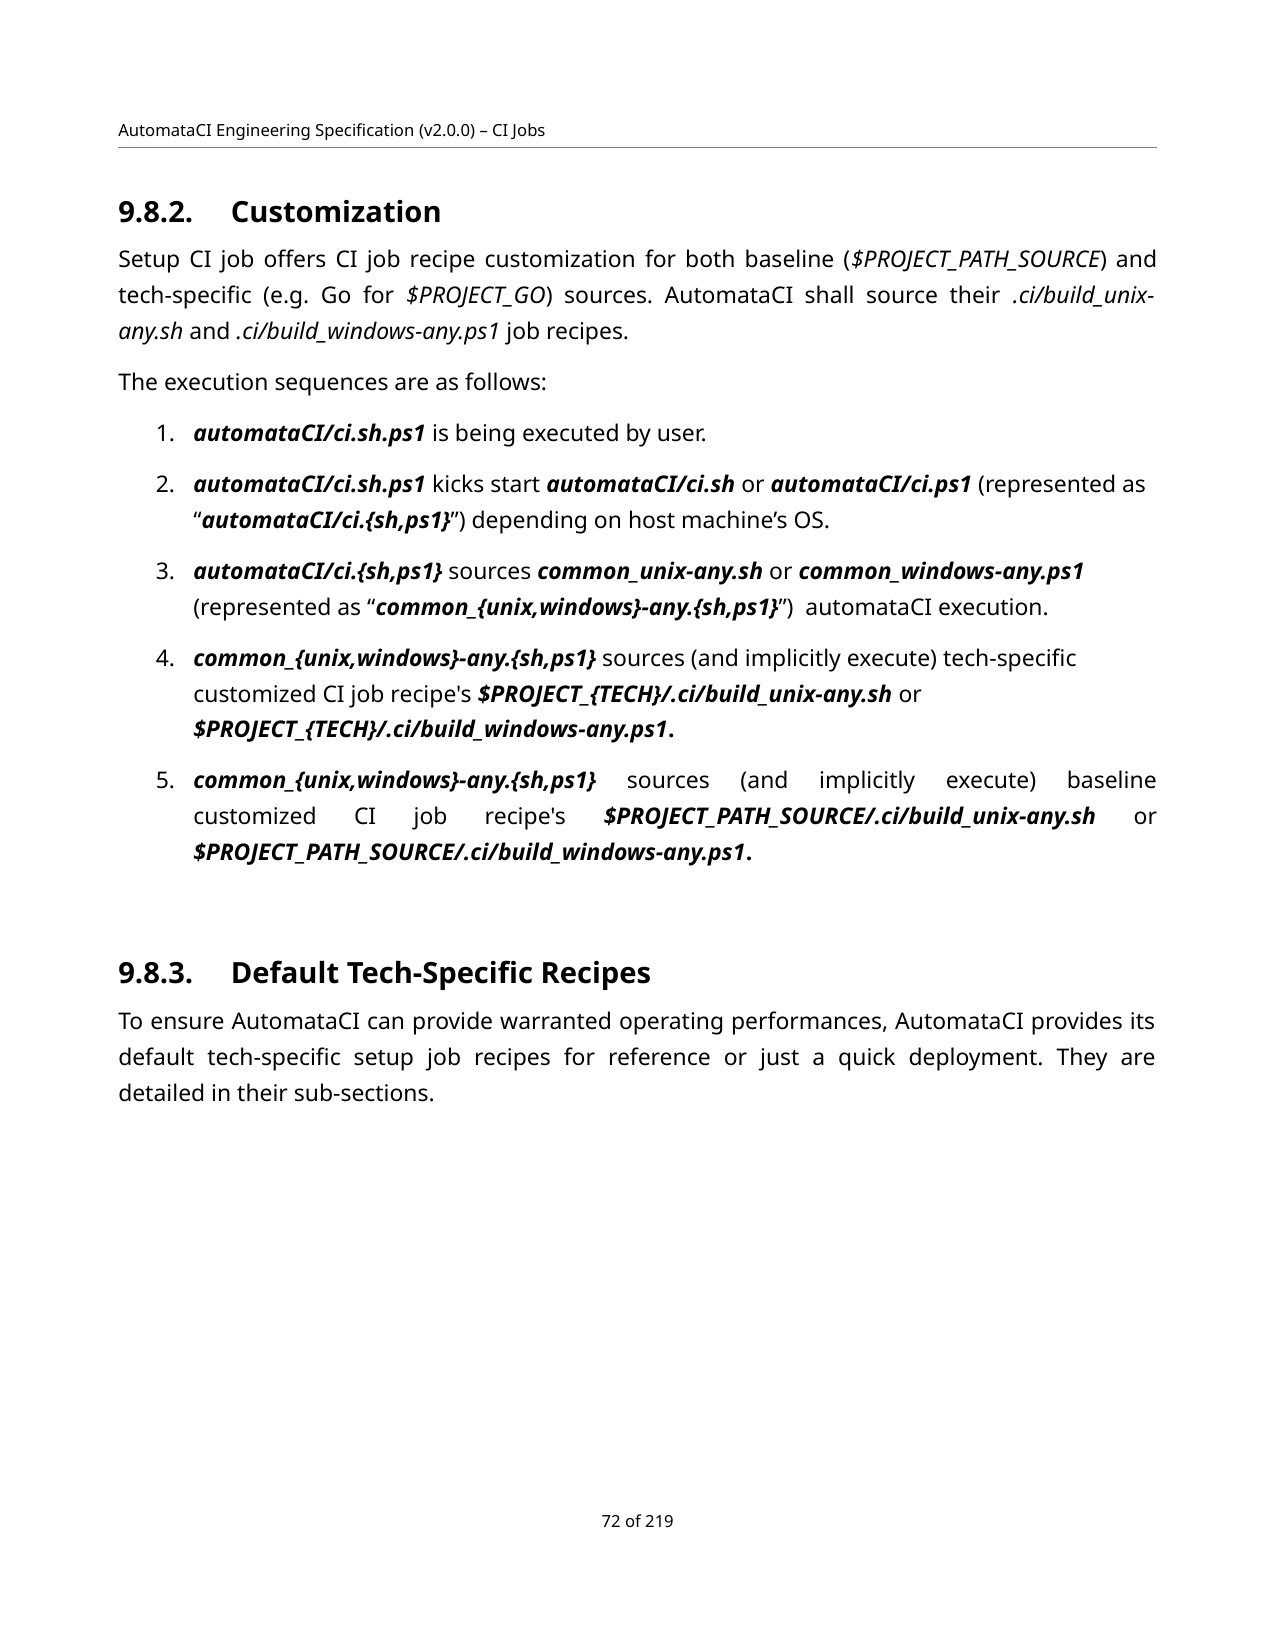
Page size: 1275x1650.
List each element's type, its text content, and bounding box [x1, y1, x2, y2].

subtitle Default Tech-Specific Recipes [118, 953, 1157, 992]
list automataCI/ci.{sh,ps1} sources common_unix-any.sh or common_windows-any.ps1 (represented as “common_{unix,windows}-any.{sh,ps1}”) automataCI execution. [156, 555, 1157, 622]
text Setup CI job offers CI job recipe customization for both baseline ($PROJECT_PATH_SOURCE) and tech-specific (e.g. Go for $PROJECT_GO) sources. AutomataCI shall source their .ci/build_unix-any.sh and .ci/build_windows-any.ps1 job recipes. [118, 243, 1157, 346]
subtitle Customization [118, 191, 1157, 231]
text To ensure AutomataCI can provide warranted operating performances, AutomataCI provides its default tech-specific setup job recipes for reference or just a quick deployment. They are detailed in their sub-sections. [118, 1005, 1157, 1108]
list common_{unix,windows}-any.{sh,ps1} sources (and implicitly execute) baseline customized CI job recipe's $PROJECT_PATH_SOURCE/.ci/build_unix-any.sh or $PROJECT_PATH_SOURCE/.ci/build_windows-any.ps1. [156, 764, 1157, 867]
text The execution sequences are as follows: [118, 366, 1157, 397]
list automataCI/ci.sh.ps1 is being executed by user. [156, 417, 1157, 448]
list automataCI/ci.sh.ps1 kicks start automataCI/ci.sh or automataCI/ci.ps1 (represented as “automataCI/ci.{sh,ps1}”) depending on host machine’s OS. [156, 468, 1157, 535]
list common_{unix,windows}-any.{sh,ps1} sources (and implicitly execute) tech-specific customized CI job recipe's $PROJECT_{TECH}/.ci/build_unix-any.sh or $PROJECT_{TECH}/.ci/build_windows-any.ps1. [156, 642, 1157, 745]
